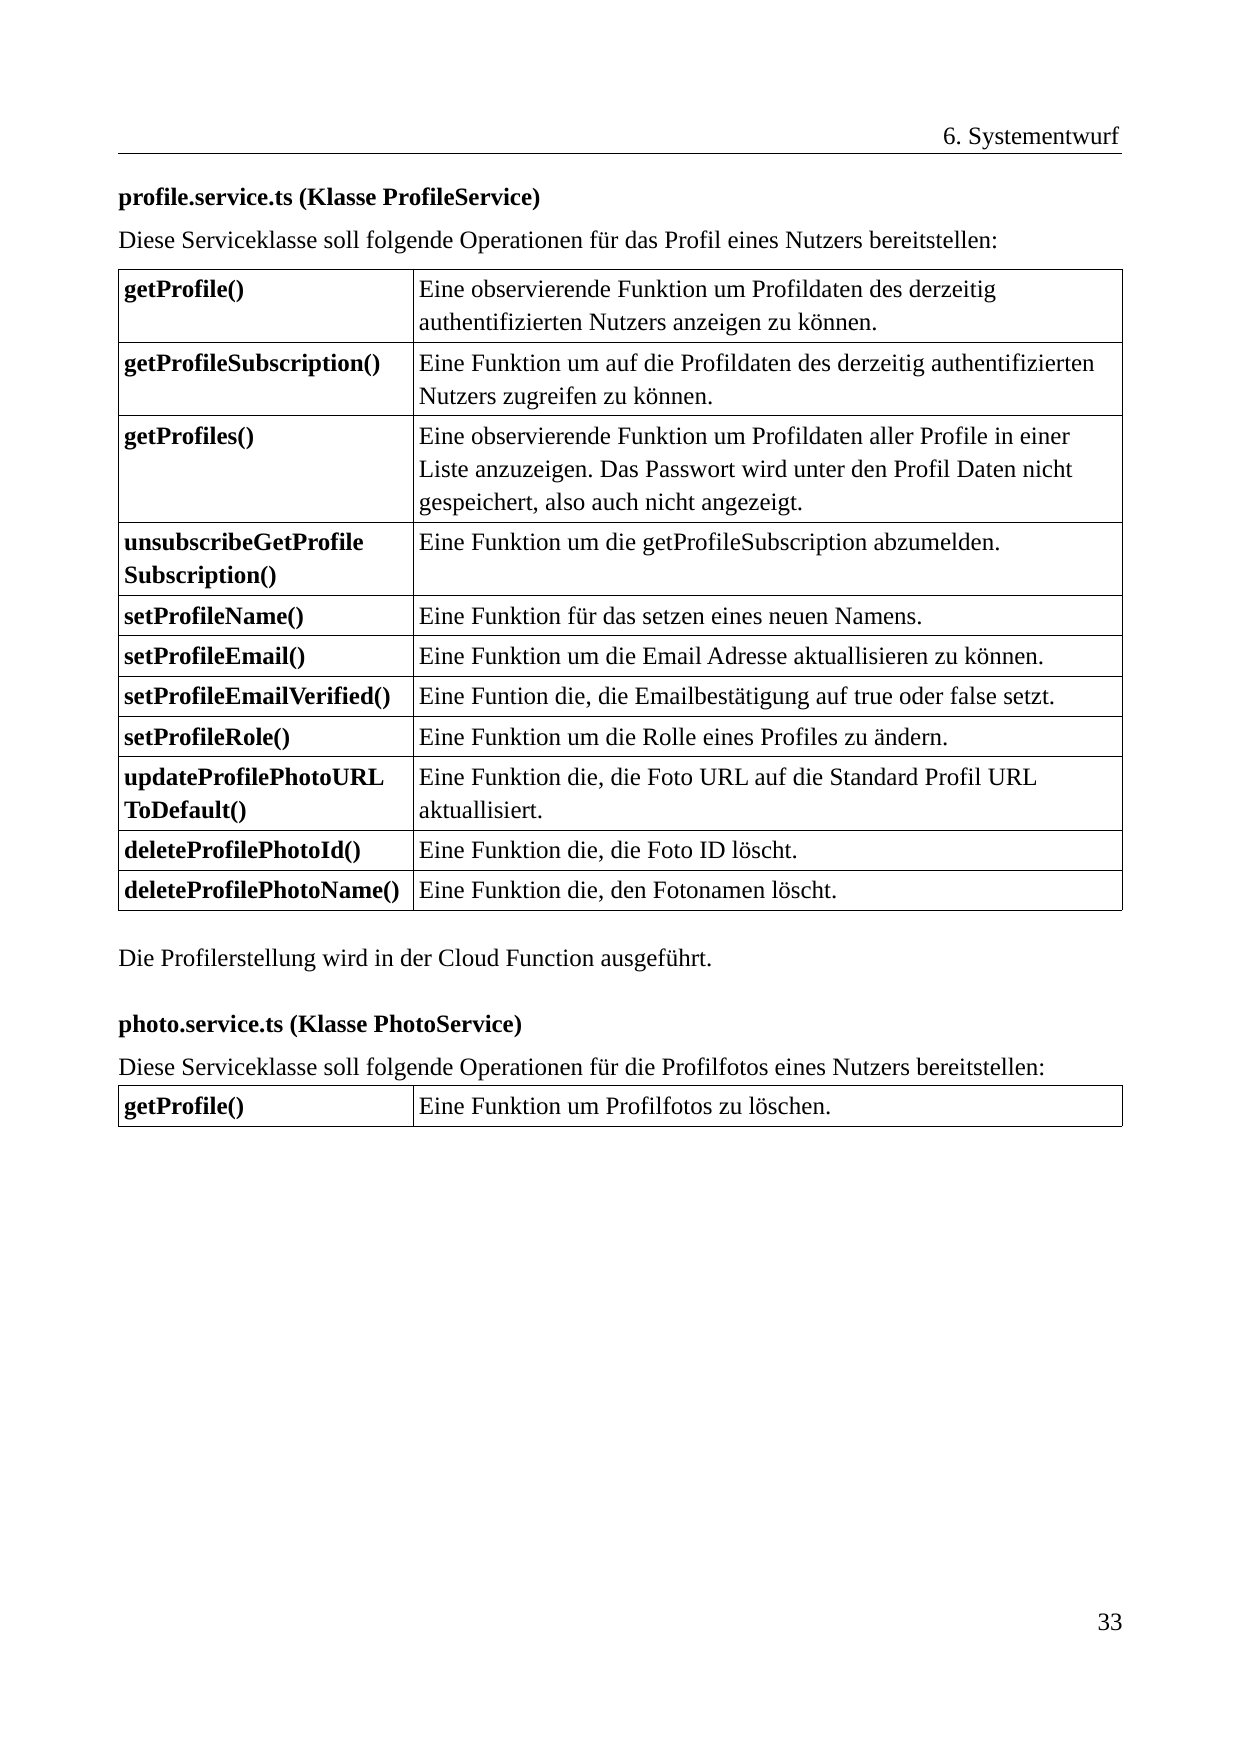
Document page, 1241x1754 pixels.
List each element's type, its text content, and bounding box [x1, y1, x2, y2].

text Diese Serviceklasse soll folgende Operationen für das Profil eines Nutzers bereitstellen: [118, 225, 1122, 254]
table_cell Eine Funktion die, den Fotonamen löscht. [414, 871, 1122, 910]
table_cell unsubscribeGetProfile Subscription() [119, 523, 413, 595]
table_cell deleteProfilePhotoId() [119, 831, 413, 870]
text photo.service.ts (Klasse PhotoService) [118, 1009, 1122, 1038]
text Die Profilerstellung wird in der Cloud Function ausgeführt. [118, 943, 1122, 972]
table_cell Eine observierende Funktion um Profildaten aller Profile in einer Liste anzuzeigen. Das Passwort wird unter den Profil Daten nicht gespeichert, also auch nicht angezeigt. [414, 416, 1122, 522]
text Diese Serviceklasse soll folgende Operationen für die Profilfotos eines Nutzers bereitstellen: [118, 1052, 1122, 1081]
table_cell Eine Funktion die, die Foto URL auf die Standard Profil URL aktuallisiert. [414, 757, 1122, 829]
table_cell setProfileEmailVerified() [119, 677, 413, 716]
table_cell Eine Funktion die, die Foto ID löscht. [414, 831, 1122, 870]
table_cell Eine Funktion um die getProfileSubscription abzumelden. [414, 523, 1122, 595]
table_cell getProfileSubscription() [119, 343, 413, 415]
table_header getProfile() [119, 270, 413, 342]
table_header getProfile() [119, 1086, 413, 1126]
table_cell getProfiles() [119, 416, 413, 522]
table_header Eine Funktion um Profilfotos zu löschen. [414, 1086, 1122, 1126]
text profile.service.ts (Klasse ProfileService) [118, 182, 1122, 211]
table_cell Eine Funtion die, die Emailbestätigung auf true oder false setzt. [414, 677, 1122, 716]
table_cell setProfileEmail() [119, 636, 413, 676]
table_cell deleteProfilePhotoName() [119, 871, 413, 910]
table_cell setProfileName() [119, 596, 413, 635]
table_cell updateProfilePhotoURL ToDefault() [119, 757, 413, 829]
table_header Eine observierende Funktion um Profildaten des derzeitig authentifizierten Nutzers anzeigen zu können. [414, 270, 1122, 342]
table_cell Eine Funktion um die Email Adresse aktuallisieren zu können. [414, 636, 1122, 676]
table_cell Eine Funktion um die Rolle eines Profiles zu ändern. [414, 717, 1122, 756]
table_cell Eine Funktion um auf die Profildaten des derzeitig authentifizierten Nutzers zugreifen zu können. [414, 343, 1122, 415]
table_cell Eine Funktion für das setzen eines neuen Namens. [414, 596, 1122, 635]
table_cell setProfileRole() [119, 717, 413, 756]
